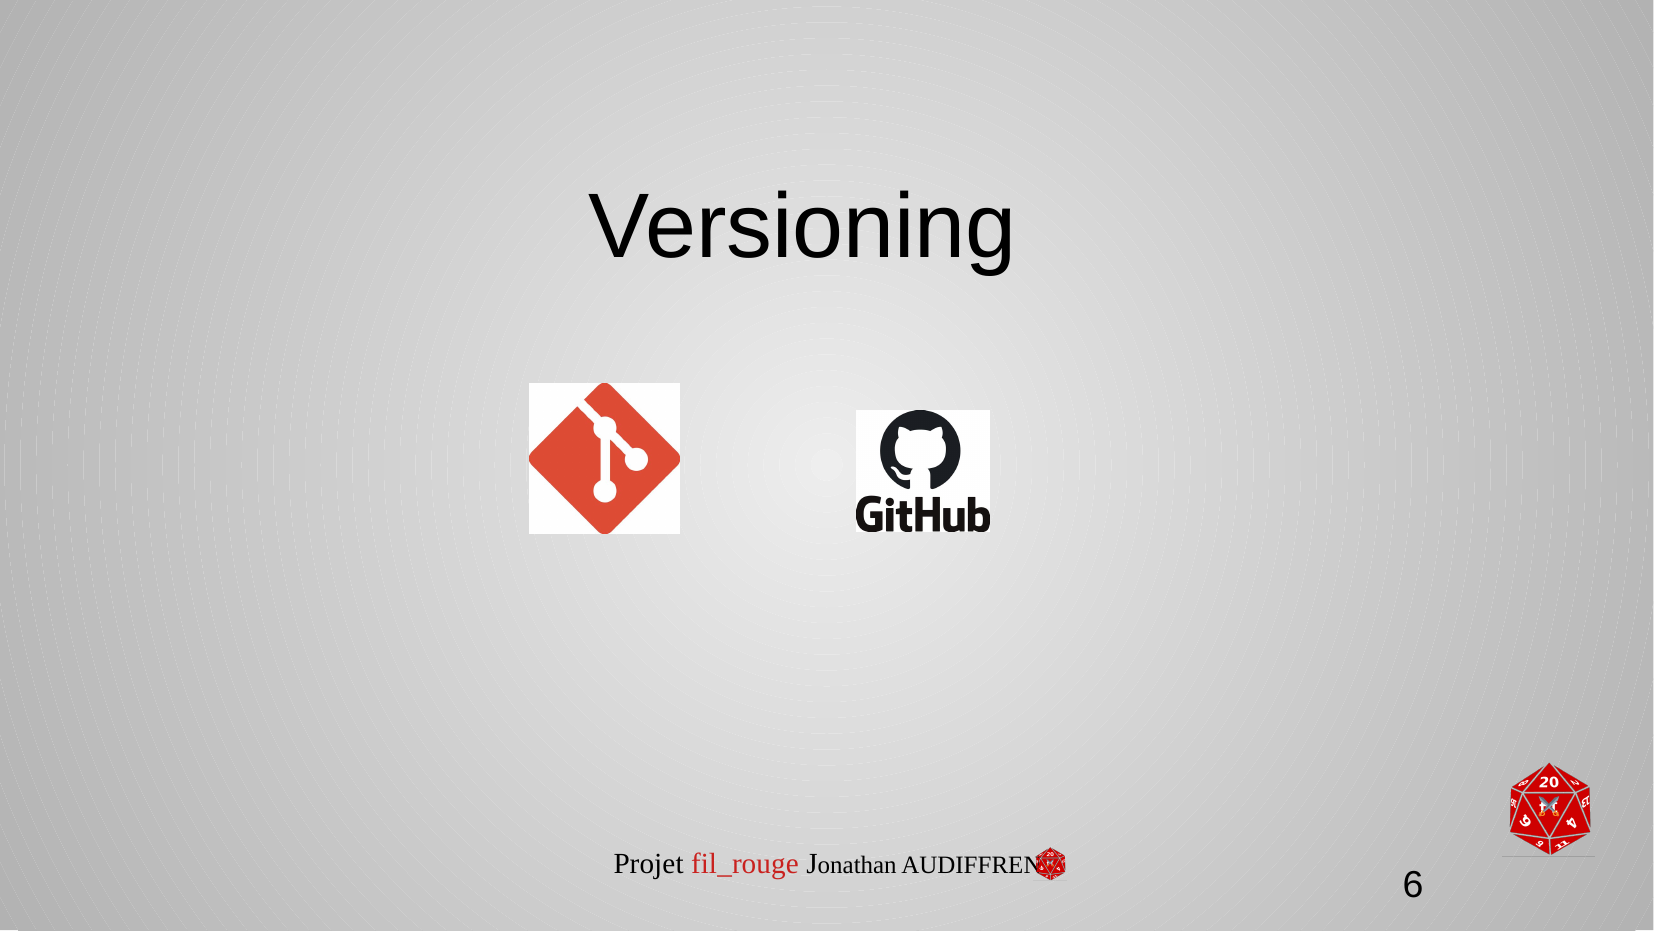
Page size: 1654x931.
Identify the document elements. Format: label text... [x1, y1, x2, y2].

picture [529, 383, 680, 534]
picture [1033, 847, 1067, 881]
title Versioning [59, 147, 1548, 303]
picture [856, 410, 990, 532]
picture [1502, 762, 1595, 857]
